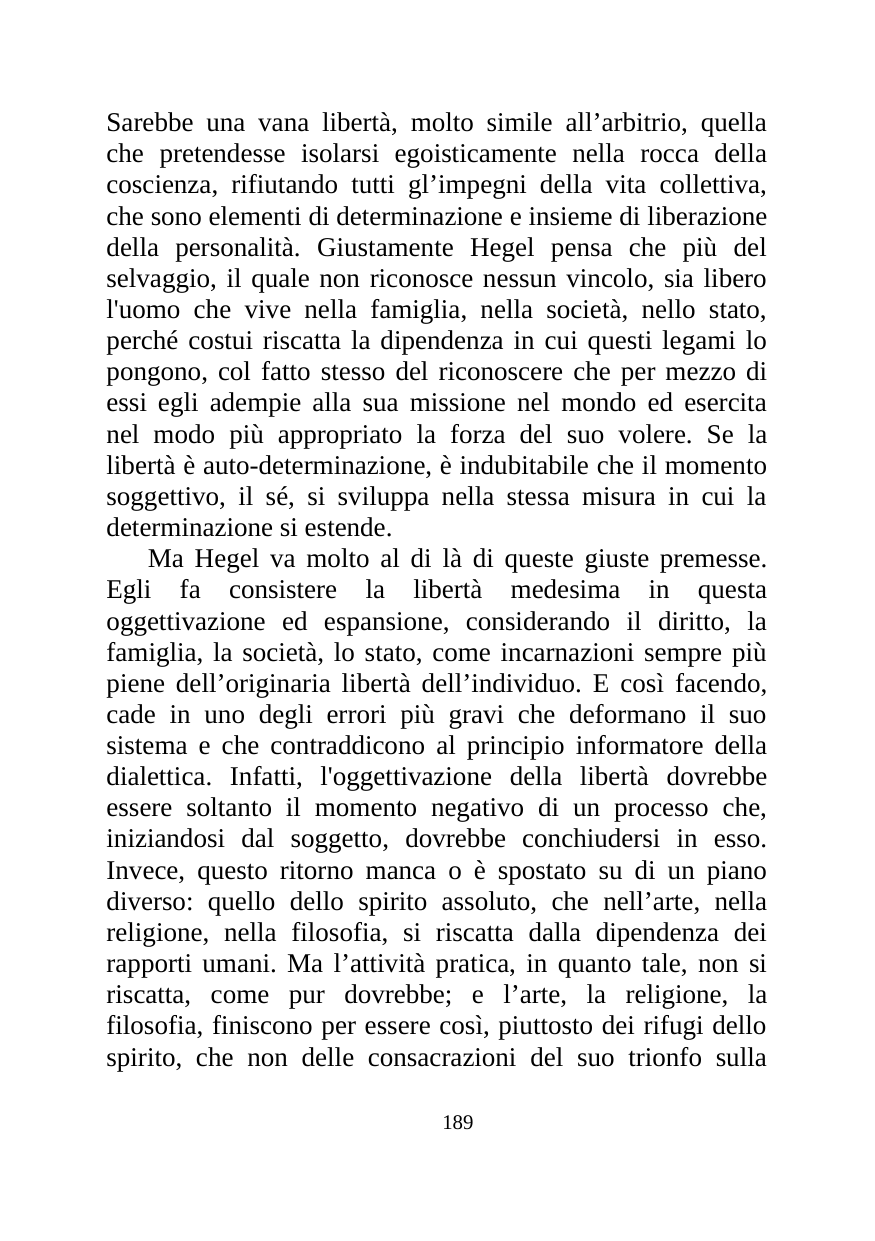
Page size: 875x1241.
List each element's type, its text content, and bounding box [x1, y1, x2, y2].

text Ma Hegel va molto al di là di queste giuste premesse. Egli fa consistere la libertà medesima in questa oggettivazione ed espansione, considerando il diritto, la famiglia, la società, lo stato, come incarnazioni sempre più piene dell’originaria libertà dell’individuo. E così facendo, cade in uno degli errori più gravi che deformano il suo sistema e che contraddicono al principio informatore della dialettica. Infatti, l'oggettivazione della libertà dovrebbe essere soltanto il momento negativo di un processo che, iniziandosi dal soggetto, dovrebbe conchiudersi in esso. Invece, questo ritorno manca o è spostato su di un piano diverso: quello dello spirito assoluto, che nell’arte, nella religione, nella filosofia, si riscatta dalla dipendenza dei rapporti umani. Ma l’attività pratica, in quanto tale, non si riscatta, come pur dovrebbe; e l’arte, la religione, la filosofia, finiscono per essere così, piuttosto dei rifugi dello spirito, che non delle consacrazioni del suo trionfo sulla [106, 542, 768, 1072]
text Sarebbe una vana libertà, molto simile all’arbitrio, quella che pretendesse isolarsi egoisticamente nella rocca della coscienza, rifiutando tutti gl’impegni della vita collettiva, che sono elementi di determinazione e insieme di liberazione della personalità. Giustamente Hegel pensa che più del selvaggio, il quale non riconosce nessun vincolo, sia libero l'uomo che vive nella famiglia, nella società, nello stato, perché costui riscatta la dipendenza in cui questi legami lo pongono, col fatto stesso del riconoscere che per mezzo di essi egli adempie alla sua missione nel mondo ed esercita nel modo più appropriato la forza del suo volere. Se la libertà è auto-determinazione, è indubitabile che il momento soggettivo, il sé, si sviluppa nella stessa misura in cui la determinazione si estende. [106, 106, 768, 542]
